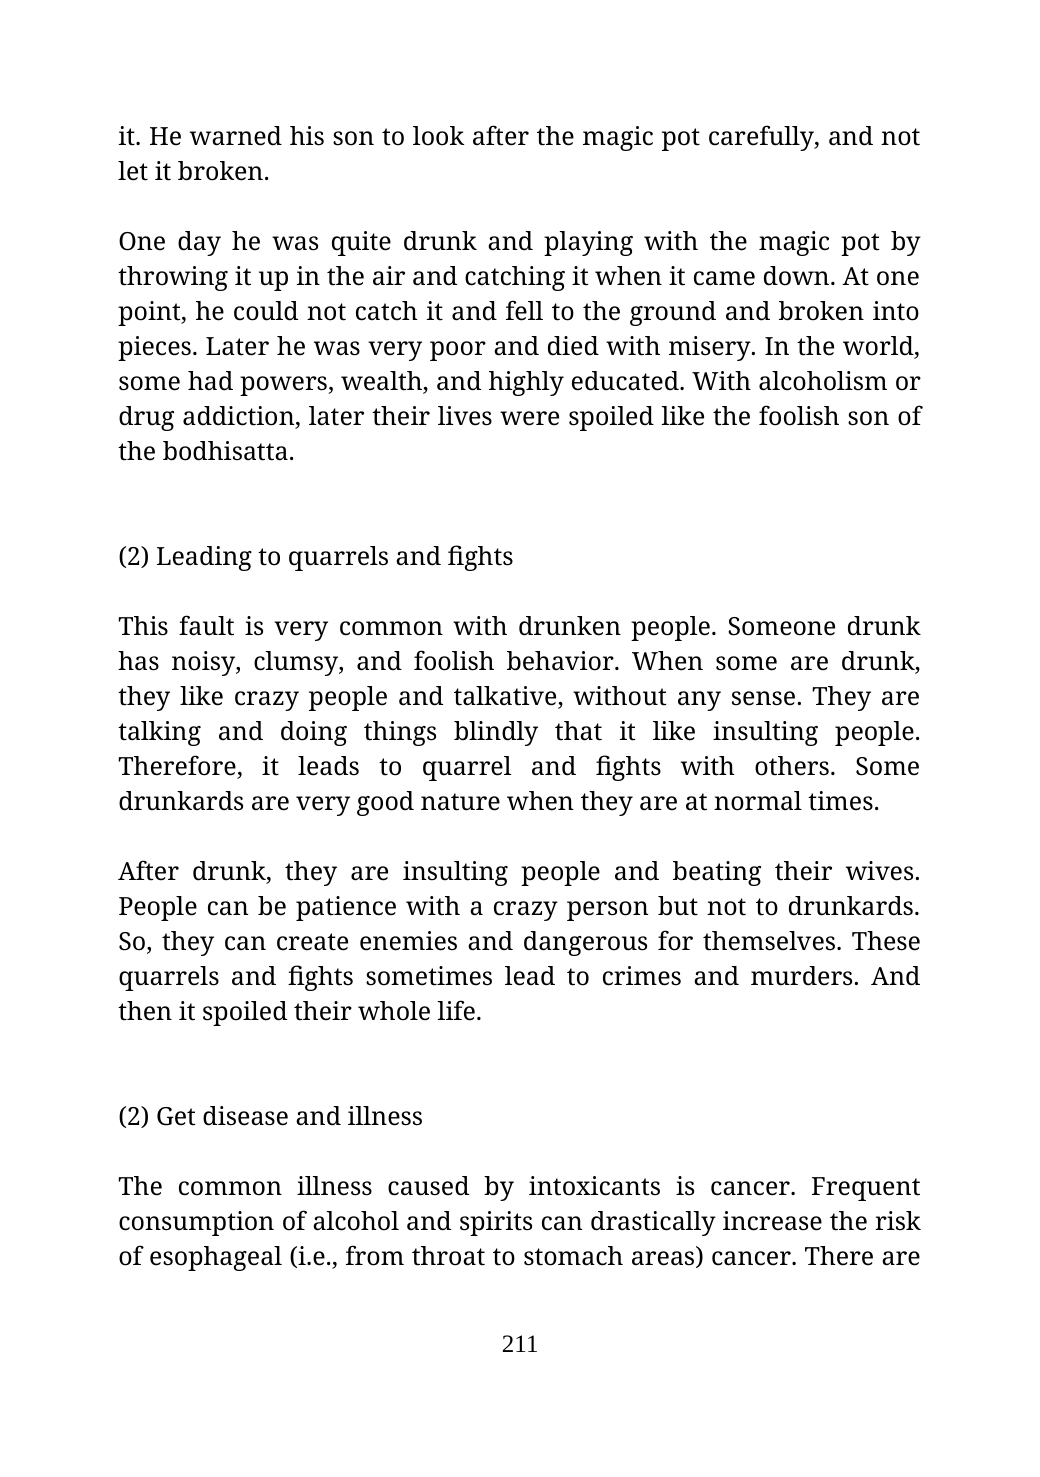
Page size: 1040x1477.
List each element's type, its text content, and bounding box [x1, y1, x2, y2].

text it. He warned his son to look after the magic pot carefully, and not let it broken. One day he was quite drunk and playing with the magic pot by throwing it up in the air and catching it when it came down. At one point, he could not catch it and fell to the ground and broken into pieces. Later he was very poor and died with misery. In the world, some had powers, wealth, and highly educated. With alcoholism or drug addiction, later their lives were spoiled like the foolish son of the bodhisatta. (2) Leading to quarrels and fights This fault is very common with drunken people. Someone drunk has noisy, clumsy, and foolish behavior. When some are drunk, they like crazy people and talkative, without any sense. They are talking and doing things blindly that it like insulting people. Therefore, it leads to quarrel and fights with others. Some drunkards are very good nature when they are at normal times. After drunk, they are insulting people and beating their wives. People can be patience with a crazy person but not to drunkards. So, they can create enemies and dangerous for themselves. These quarrels and fights sometimes lead to crimes and murders. And then it spoiled their whole life. (2) Get disease and illness The common illness caused by intoxicants is cancer. Frequent consumption of alcohol and spirits can drastically increase the risk of esophageal (i.e., from throat to stomach areas) cancer. There are [118, 118, 922, 1273]
